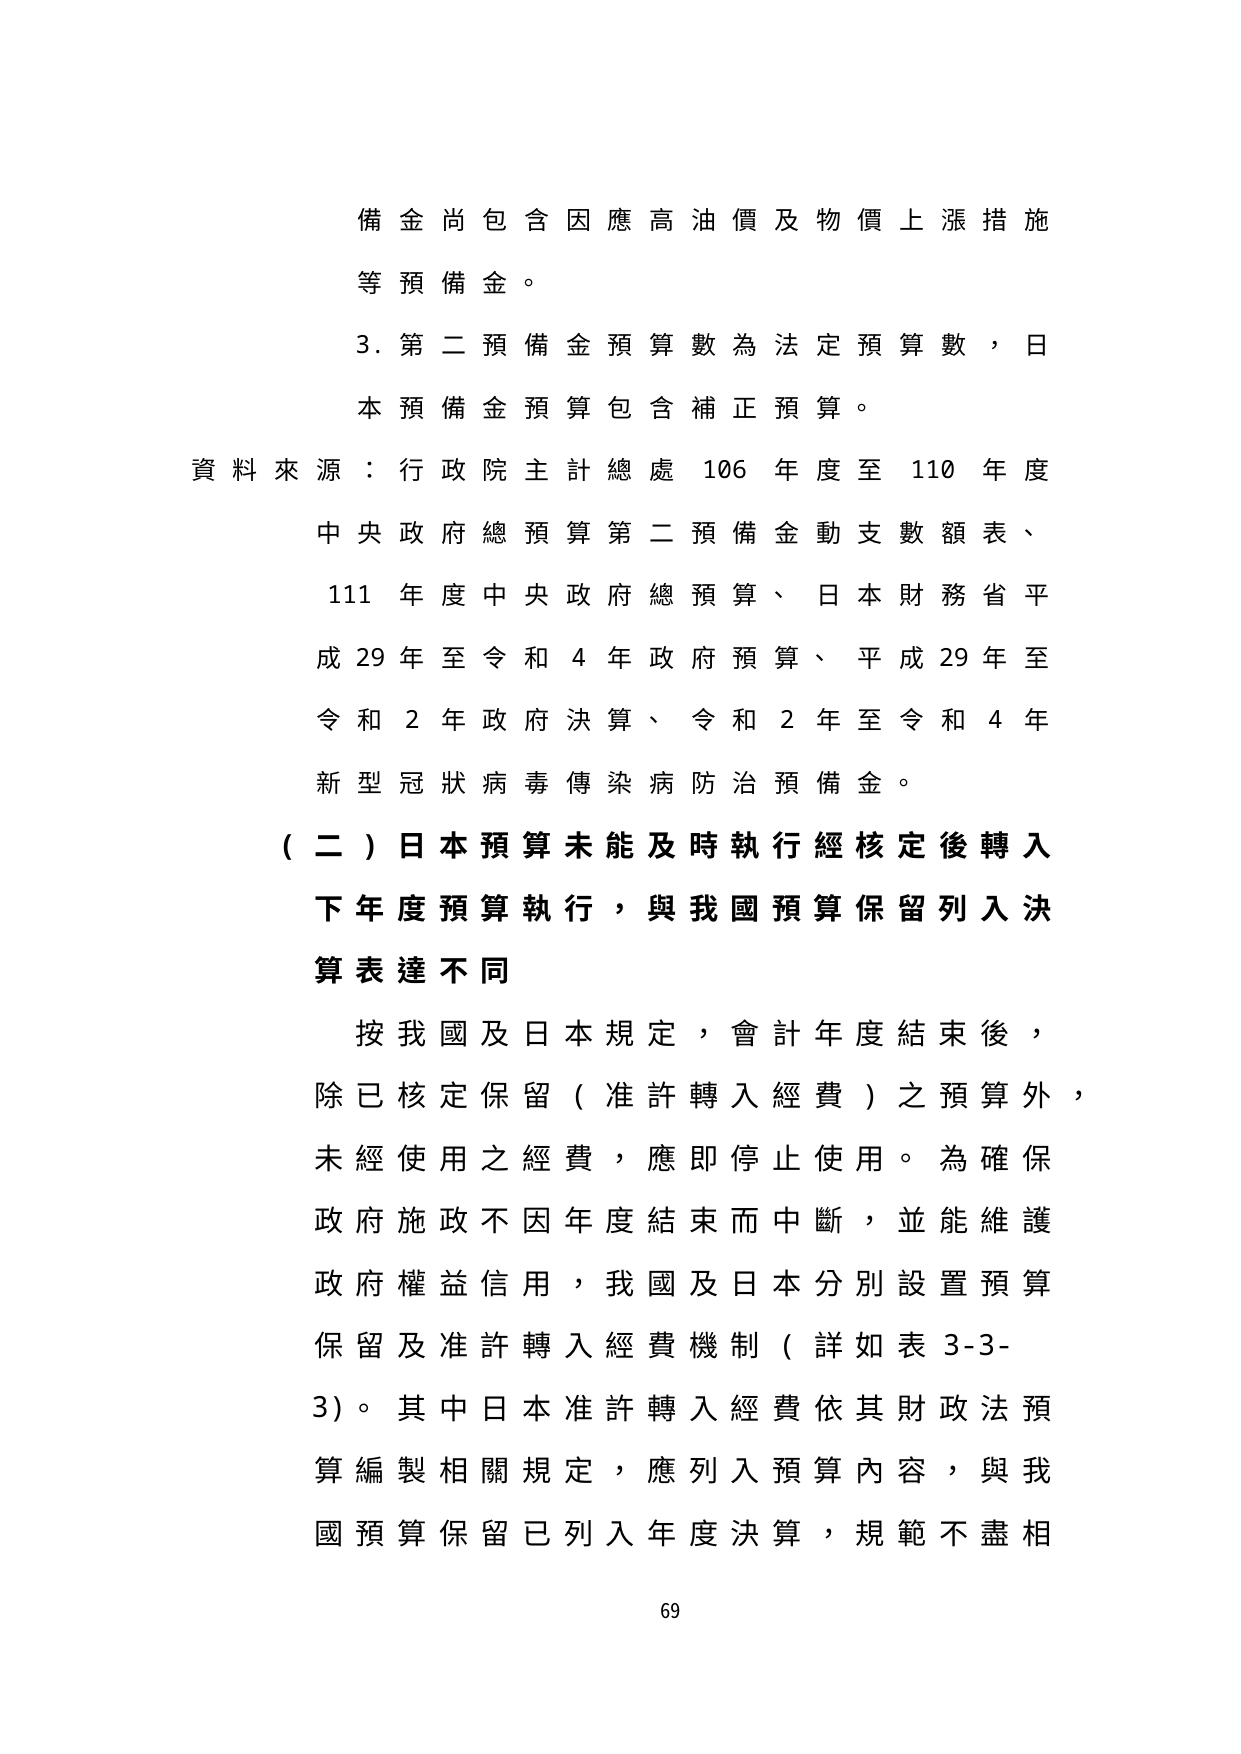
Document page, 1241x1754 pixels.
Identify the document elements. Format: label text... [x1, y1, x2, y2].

text 資料來源：行政院主計總處106年度至110年度中央政府總預算第二預備金動支數額表、111年度中央政府總預算、日本財務省平成29年至令和4年政府預算、平成29年至令和2年政府決算、令和2年至令和4年新型冠狀病毒傳染病防治預備金。 [183, 427, 1058, 802]
text (二)日本預算未能及時執行經核定後轉入下年度預算執行，與我國預算保留列入決算表達不同 [241, 802, 1058, 990]
text 按我國及日本規定，會計年度結束後，除已核定保留(准許轉入經費)之預算外，未經使用之經費，應即停止使用。為確保政府施政不因年度結束而中斷，並能維護政府權益信用，我國及日本分別設置預算保留及准許轉入經費機制(詳如表3-3-3)。其中日本准許轉入經費依其財政法預算編製相關規定，應列入預算內容，與我國預算保留已列入年度決算，規範不盡相同。 [271, 990, 1058, 1552]
text 備金尚包含因應高油價及物價上漲措施等預備金。 [308, 177, 1058, 302]
text 3.第二預備金預算數為法定預算數，日本預備金預算包含補正預算。 [308, 302, 1058, 427]
